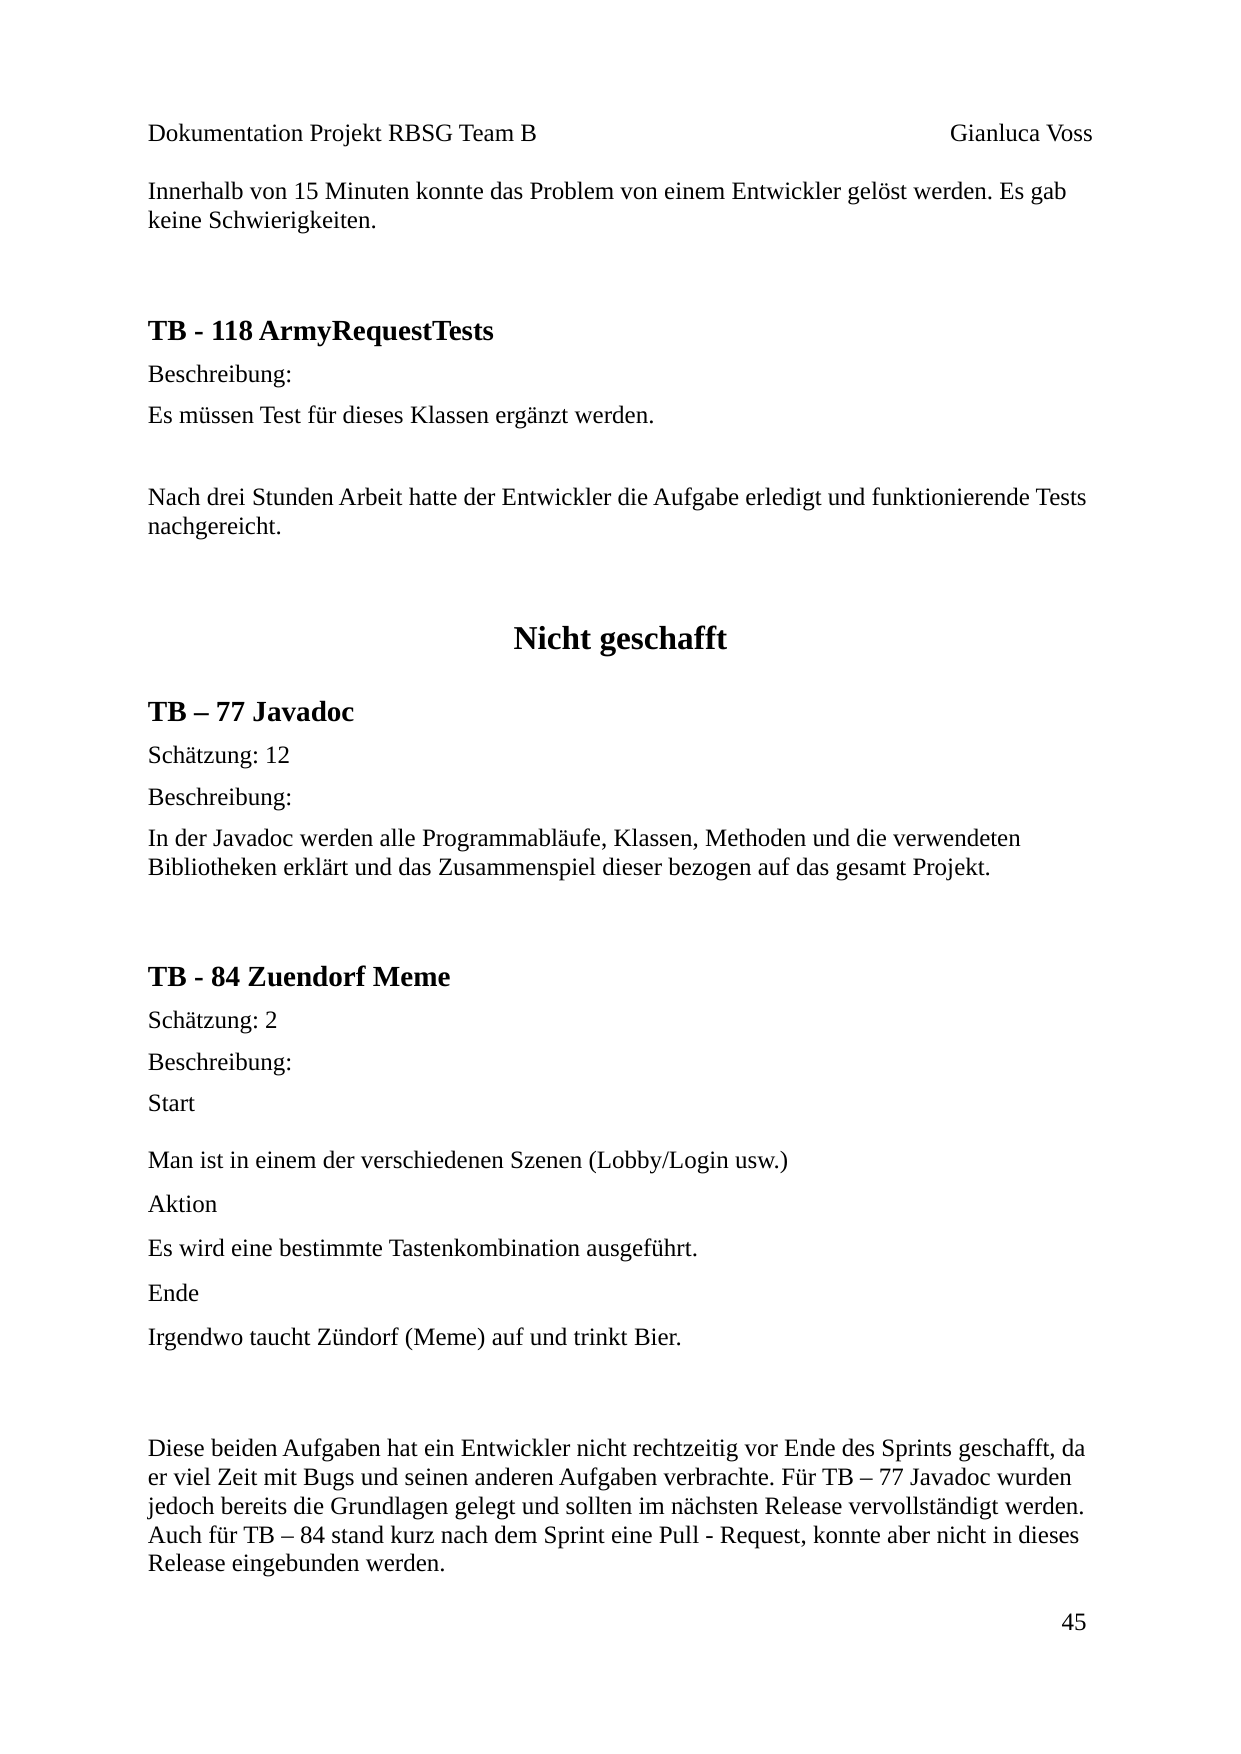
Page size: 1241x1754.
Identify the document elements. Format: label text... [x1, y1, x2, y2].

text Schätzung: 2 [148, 1005, 1093, 1034]
text Es müssen Test für dieses Klassen ergänzt werden. [148, 400, 1093, 429]
subtitle TB - 84 Zuendorf Meme [148, 959, 1093, 993]
text Ende [148, 1278, 1093, 1307]
text Aktion [148, 1189, 1093, 1218]
subtitle TB – 77 Javadoc [148, 694, 1093, 728]
text Diese beiden Aufgaben hat ein Entwickler nicht rechtzeitig vor Ende des Sprints geschafft, da er viel Zeit mit Bugs und seinen anderen Aufgaben verbrachte. Für TB – 77 Javadoc wurden jedoch bereits die Grundlagen gelegt und sollten im nächsten Release vervollständigt werden. Auch für TB – 84 stand kurz nach dem Sprint eine Pull - Request, konnte aber nicht in dieses Release eingebunden werden. [148, 1433, 1093, 1577]
text Man ist in einem der verschiedenen Szenen (Lobby/Login usw.) [148, 1145, 1093, 1173]
text Start [148, 1088, 1093, 1117]
text Nach drei Stunden Arbeit hatte der Entwickler die Aufgabe erledigt und funktionierende Tests nachgereicht. [148, 482, 1093, 540]
text In der Javadoc werden alle Programmabläufe, Klassen, Methoden und die verwendeten Bibliotheken erklärt und das Zusammenspiel dieser bezogen auf das gesamt Projekt. [148, 823, 1093, 881]
subtitle Nicht geschafft [148, 619, 1093, 657]
text Es wird eine bestimmte Tastenkombination ausgeführt. [148, 1233, 1093, 1262]
text Beschreibung: [148, 1047, 1093, 1075]
text Schätzung: 12 [148, 741, 1093, 769]
text Irgendwo taucht Zündorf (Meme) auf und trinkt Bier. [148, 1322, 1093, 1351]
text Beschreibung: [148, 359, 1093, 387]
text Beschreibung: [148, 782, 1093, 811]
text Innerhalb von 15 Minuten konnte das Problem von einem Entwickler gelöst werden. Es gab keine Schwierigkeiten. [148, 176, 1093, 234]
subtitle TB - 118 ArmyRequestTests [148, 313, 1093, 346]
